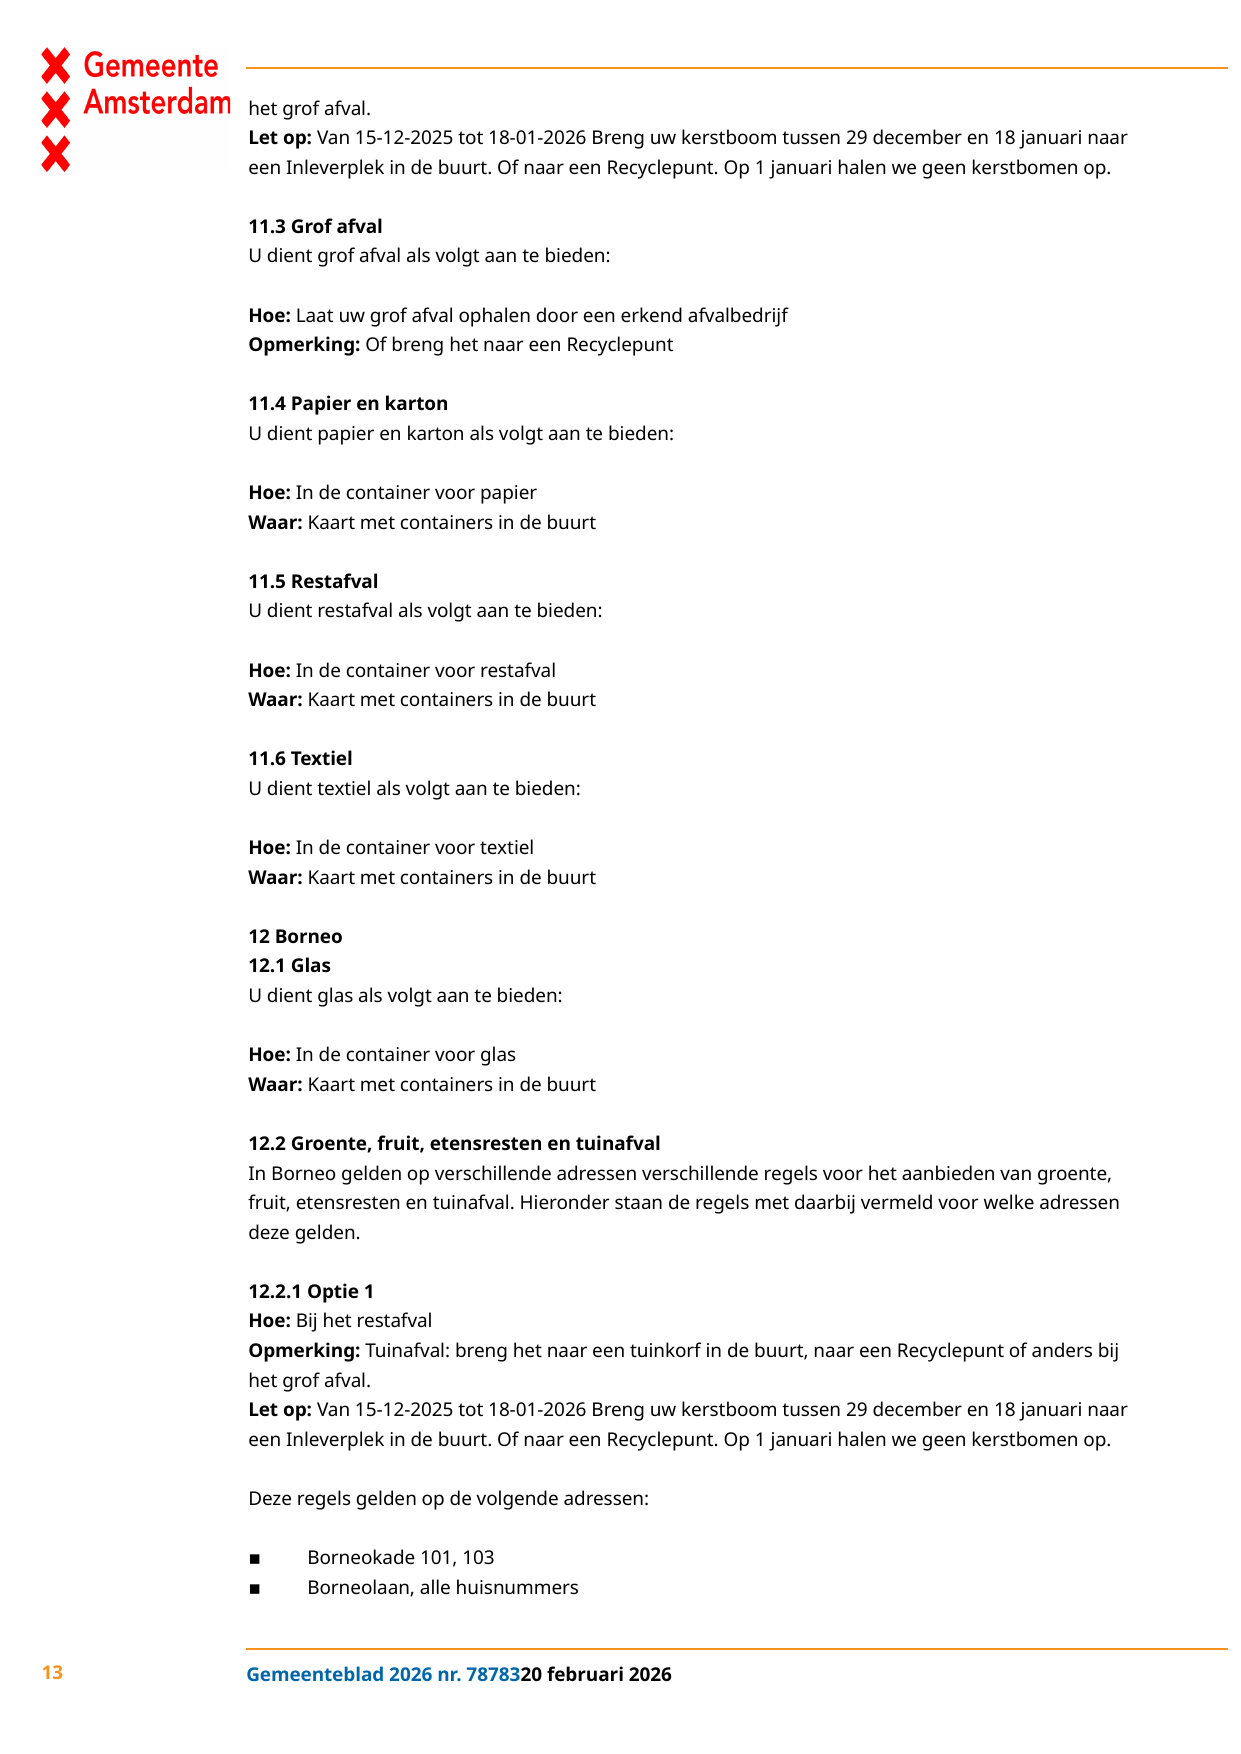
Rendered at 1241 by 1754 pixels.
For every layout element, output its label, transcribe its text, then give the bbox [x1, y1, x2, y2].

text U dient restafval als volgt aan te bieden: [248, 598, 1152, 623]
text 12 Borneo [248, 923, 1152, 949]
text 11.5 Restafval [248, 568, 1152, 594]
text het grof afval. [248, 95, 1152, 121]
text Waar: Kaart met containers in de buurt [248, 686, 1152, 712]
text Let op: Van 15-12-2025 tot 18-01-2026 Breng uw kerstboom tussen 29 december en 18 januari naar een Inleverplek in de buurt. Of naar een Recyclepunt. Op 1 januari halen we geen kerstbomen op. [248, 124, 1152, 180]
text Opmerking: Tuinafval: breng het naar een tuinkorf in de buurt, naar een Recyclepunt of anders bij het grof afval. [248, 1337, 1152, 1393]
text 11.4 Papier en karton [248, 391, 1152, 416]
text Waar: Kaart met containers in de buurt [248, 509, 1152, 535]
text Hoe: In de container voor glas [248, 1041, 1152, 1067]
text U dient textiel als volgt aan te bieden: [248, 775, 1152, 801]
text Waar: Kaart met containers in de buurt [248, 1071, 1152, 1097]
text In Borneo gelden op verschillende adressen verschillende regels voor het aanbieden van groente, fruit, etensresten en tuinafval. Hieronder staan de regels met daarbij vermeld voor welke adressen deze gelden. [248, 1160, 1152, 1245]
text Deze regels gelden op de volgende adressen: [248, 1485, 1152, 1511]
text U dient papier en karton als volgt aan te bieden: [248, 420, 1152, 446]
text 11.3 Grof afval [248, 213, 1152, 239]
text Waar: Kaart met containers in de buurt [248, 864, 1152, 890]
text 12.2.1 Optie 1 [248, 1278, 1152, 1304]
text Hoe: Laat uw grof afval ophalen door een erkend afvalbedrijf [248, 302, 1152, 328]
text Hoe: In de container voor restafval [248, 657, 1152, 683]
list Borneokade 101, 103 [248, 1544, 1152, 1570]
text Hoe: Bij het restafval [248, 1308, 1152, 1333]
text U dient glas als volgt aan te bieden: [248, 982, 1152, 1008]
text U dient grof afval als volgt aan te bieden: [248, 243, 1152, 268]
picture [41, 47, 231, 172]
text 12.1 Glas [248, 953, 1152, 978]
text 11.6 Textiel [248, 746, 1152, 771]
text Hoe: In de container voor papier [248, 479, 1152, 505]
text Let op: Van 15-12-2025 tot 18-01-2026 Breng uw kerstboom tussen 29 december en 18 januari naar een Inleverplek in de buurt. Of naar een Recyclepunt. Op 1 januari halen we geen kerstbomen op. [248, 1396, 1152, 1452]
text Opmerking: Of breng het naar een Recyclepunt [248, 331, 1152, 357]
list Borneolaan, alle huisnummers [248, 1574, 1152, 1600]
text 12.2 Groente, fruit, etensresten en tuinafval [248, 1130, 1152, 1156]
text Hoe: In de container voor textiel [248, 834, 1152, 860]
